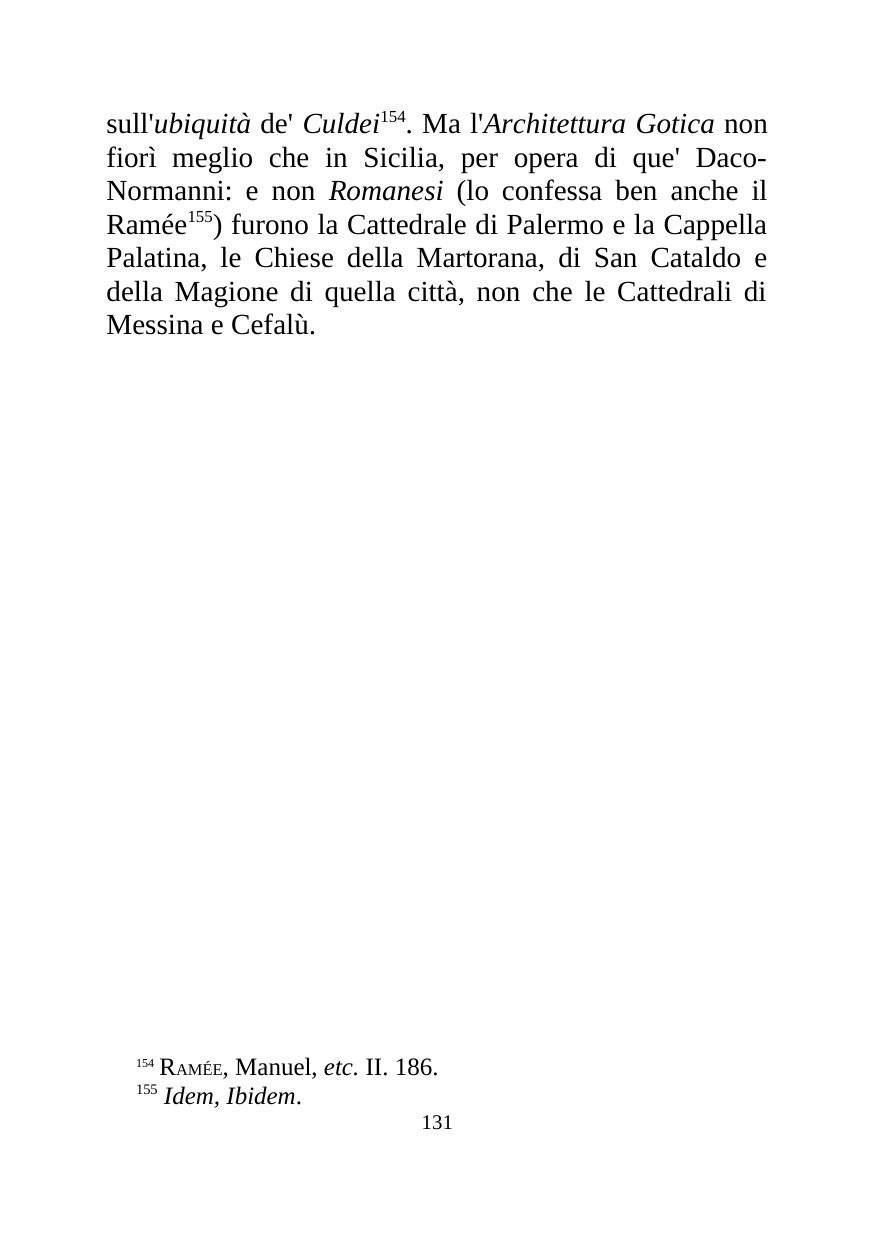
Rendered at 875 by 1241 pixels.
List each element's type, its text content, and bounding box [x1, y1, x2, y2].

text Idem, Ibidem. [106, 1081, 768, 1110]
text Ramée, Manuel, etc. II. 186. [106, 1052, 768, 1081]
text sull'ubiquità de' Culdei. Ma l'Architettura Gotica non fiorì meglio che in Sicilia, per opera di que' Daco-Normanni: e non Romanesi (lo confessa ben anche il Ramée) furono la Cattedrale di Palermo e la Cappella Palatina, le Chiese della Martorana, di San Cataldo e della Magione di quella città, non che le Cattedrali di Messina e Cefalù. [106, 106, 768, 341]
